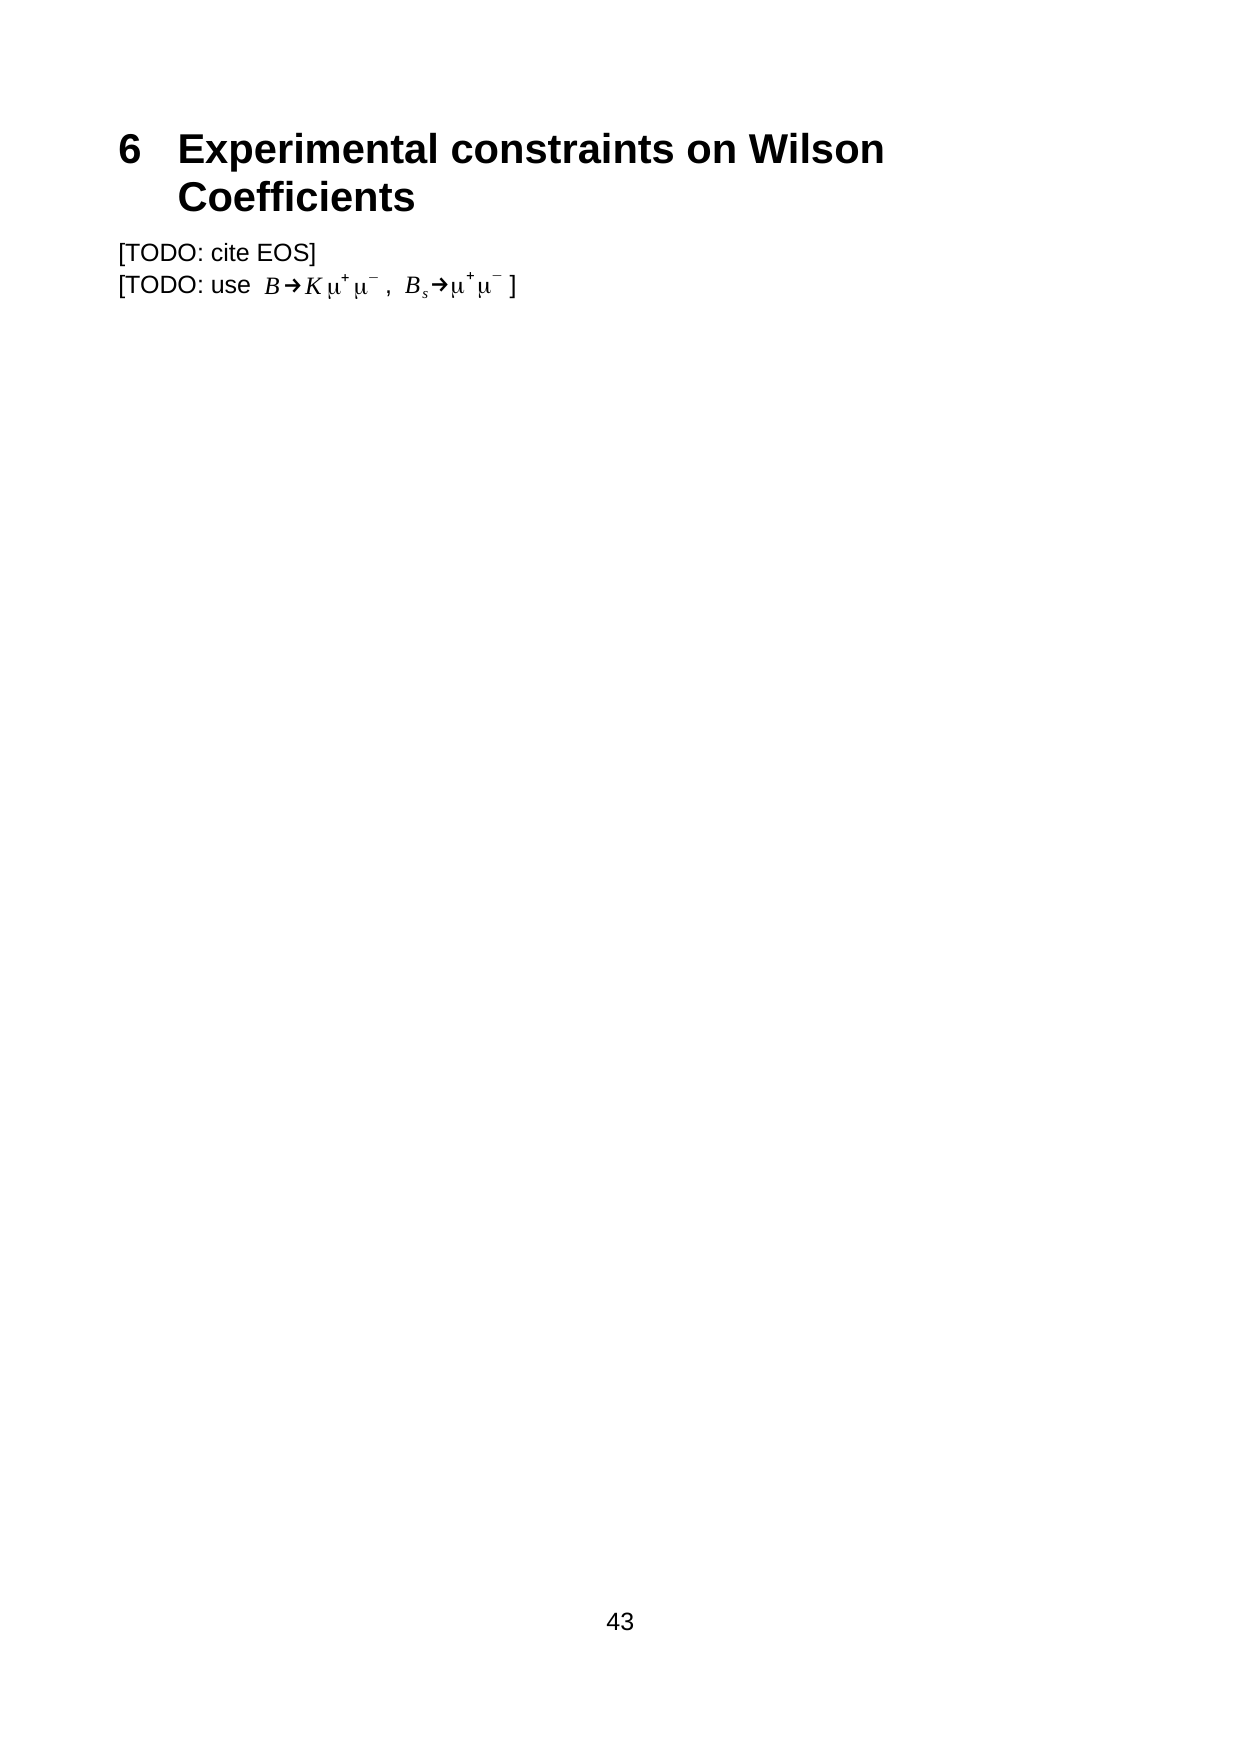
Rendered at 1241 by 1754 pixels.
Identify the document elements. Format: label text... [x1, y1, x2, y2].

subtitle Experimental constraints on Wilson Coefficients [118, 124, 1122, 220]
text [TODO: cite EOS] [118, 238, 1122, 267]
text [TODO: use , ] [118, 267, 1122, 302]
